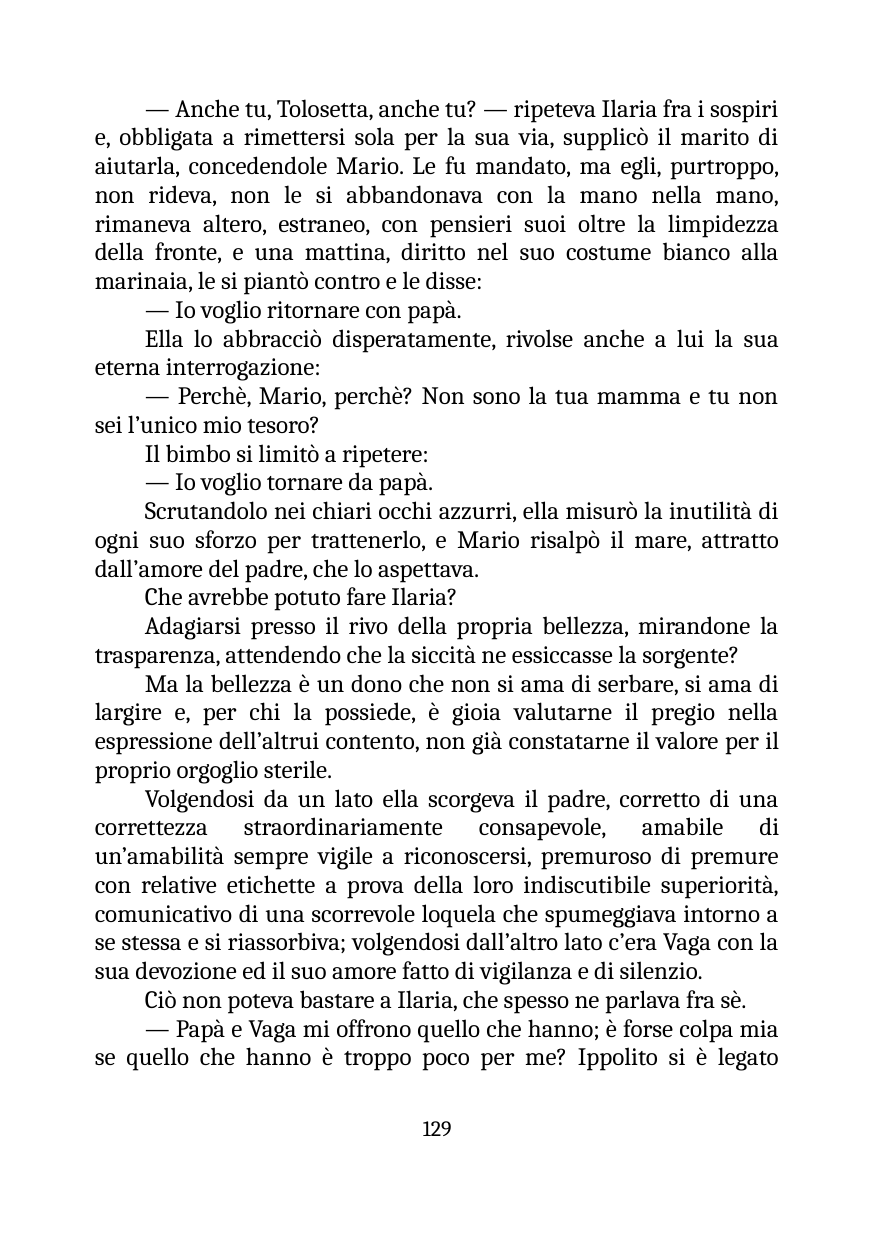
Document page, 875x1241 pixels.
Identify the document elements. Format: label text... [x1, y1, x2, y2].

text — Anche tu, Tolosetta, anche tu? — ripeteva Ilaria fra i sospiri e, obbligata a rimettersi sola per la sua via, supplicò il marito di aiutarla, concedendole Mario. Le fu mandato, ma egli, purtroppo, non rideva, non le si abbandonava con la mano nella mano, rimaneva altero, estraneo, con pensieri suoi oltre la limpidezza della fronte, e una mattina, diritto nel suo costume bianco alla marinaia, le si piantò contro e le disse: [94, 94, 779, 296]
text Ma la bellezza è un dono che non si ama di serbare, si ama di largire e, per chi la possiede, è gioia valutarne il pregio nella espressione dell’altrui contento, non già constatarne il valore per il proprio orgoglio sterile. [94, 669, 779, 784]
text — Perchè, Mario, perchè? Non sono la tua mamma e tu non sei l’unico mio tesoro? [94, 382, 779, 439]
text Adagiarsi presso il rivo della propria bellezza, mirandone la trasparenza, attendendo che la siccità ne essiccasse la sorgente? [94, 612, 779, 669]
text — Io voglio ritornare con papà. [94, 296, 779, 324]
text Ella lo abbracciò disperatamente, rivolse anche a lui la sua eterna interrogazione: [94, 324, 779, 382]
text Volgendosi da un lato ella scorgeva il padre, corretto di una correttezza straordinariamente consapevole, amabile di un’amabilità sempre vigile a riconoscersi, premuroso di premure con relative etichette a prova della loro indiscutibile superiorità, comunicativo di una scorrevole loquela che spumeggiava intorno a se stessa e si riassorbiva; volgendosi dall’altro lato c’era Vaga con la sua devozione ed il suo amore fatto di vigilanza e di silenzio. [94, 784, 779, 986]
text — Papà e Vaga mi offrono quello che hanno; è forse colpa mia se quello che hanno è troppo poco per me? Ippolito si è legato [94, 1014, 779, 1072]
text Che avrebbe potuto fare Ilaria? [94, 583, 779, 612]
text Scrutandolo nei chiari occhi azzurri, ella misurò la inutilità di ogni suo sforzo per trattenerlo, e Mario risalpò il mare, attratto dall’amore del padre, che lo aspettava. [94, 497, 779, 583]
text Ciò non poteva bastare a Ilaria, che spesso ne parlava fra sè. [94, 986, 779, 1014]
text — Io voglio tornare da papà. [94, 468, 779, 497]
text Il bimbo si limitò a ripetere: [94, 439, 779, 468]
